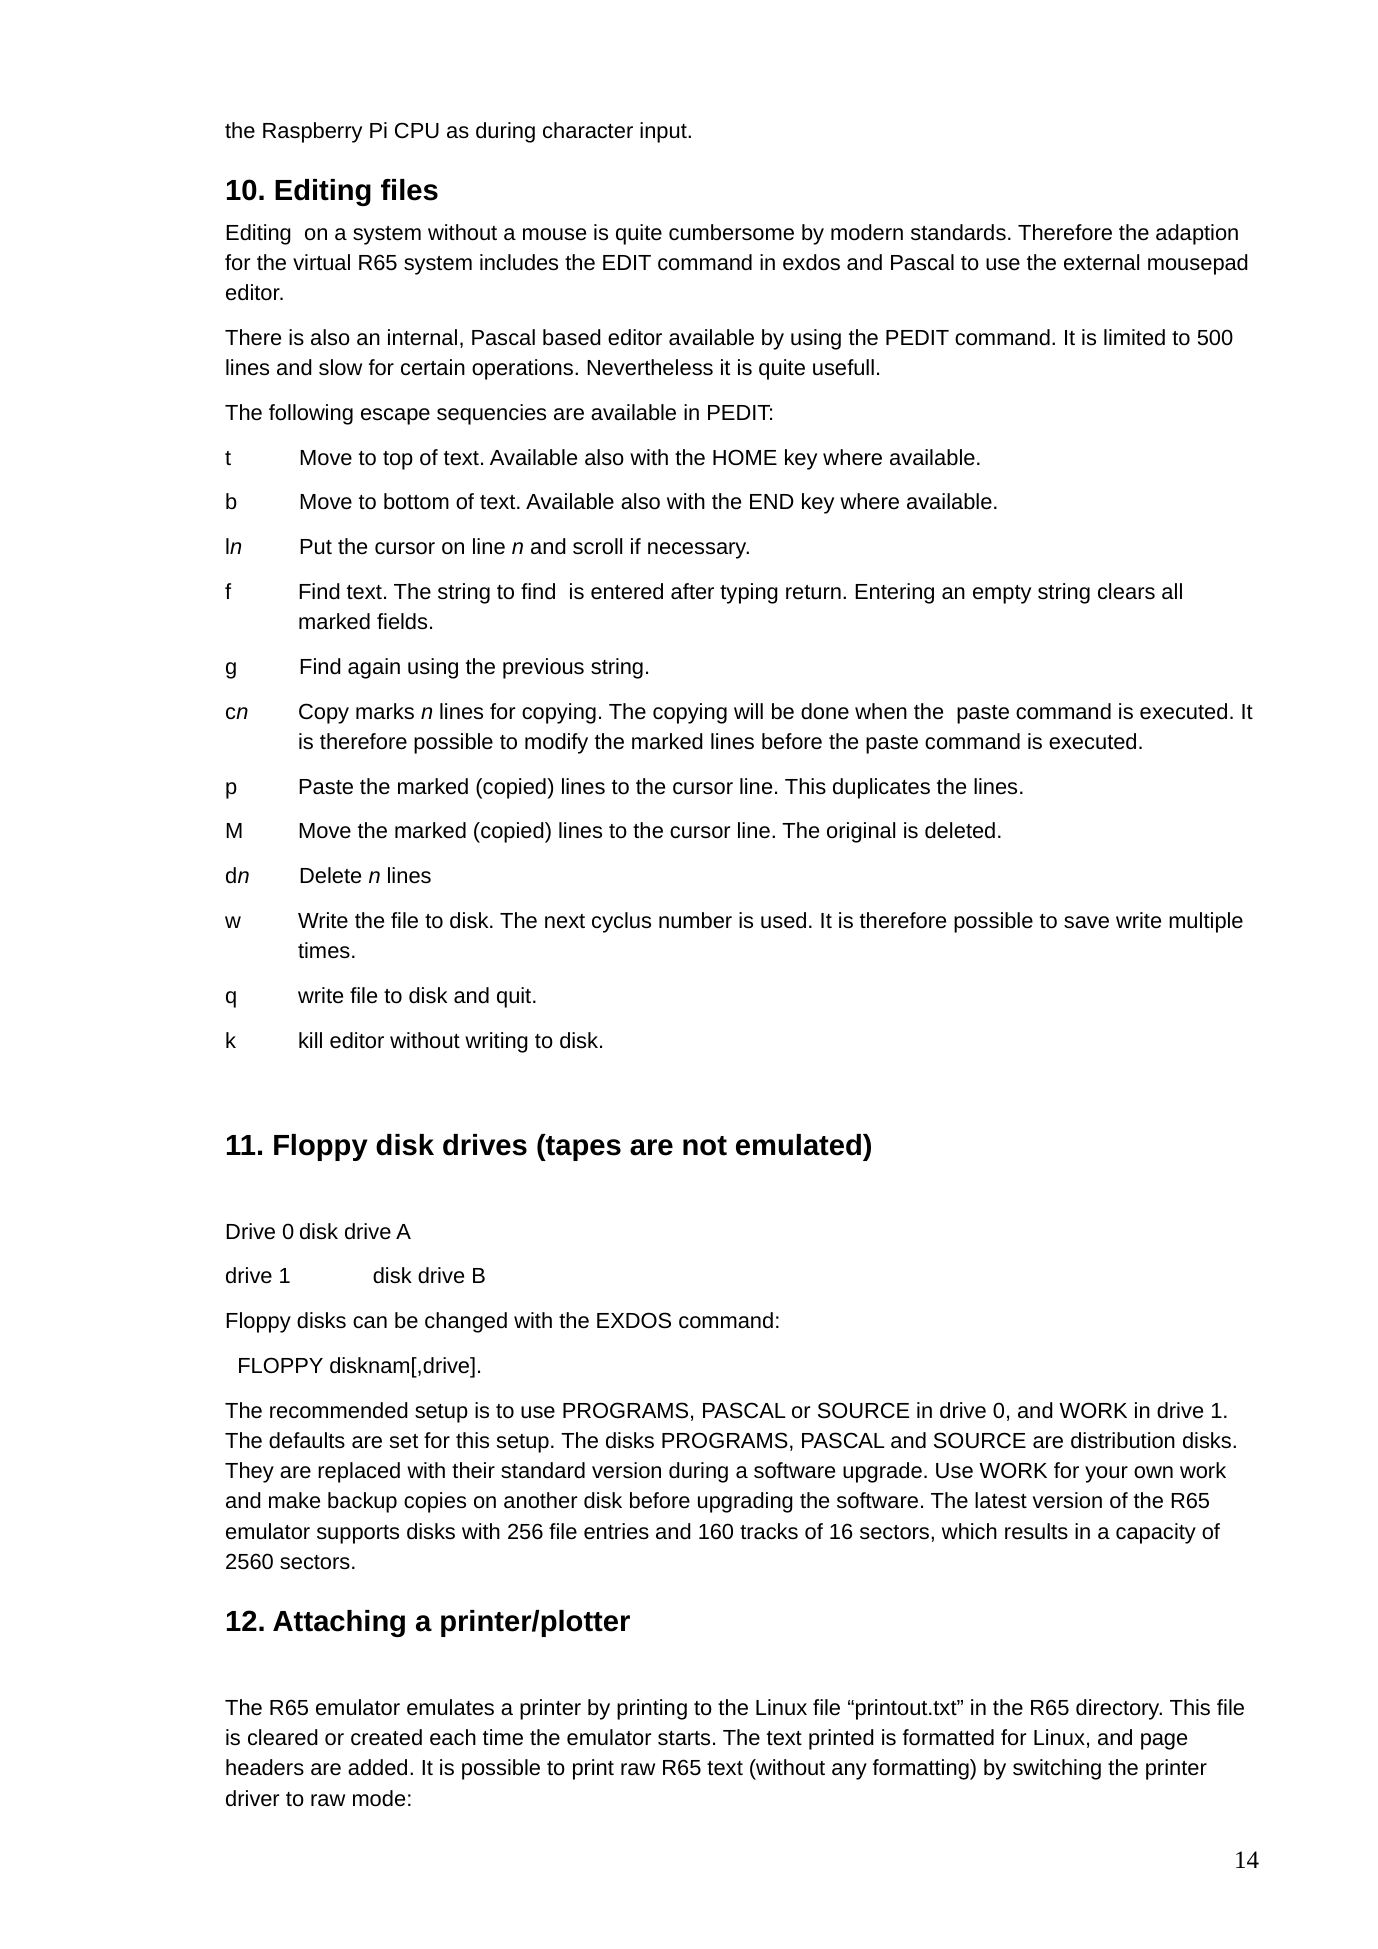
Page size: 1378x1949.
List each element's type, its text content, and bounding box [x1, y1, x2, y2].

text f Find text. The string to find is entered after typing return. Entering an empty string clears all marked fields. [225, 579, 1259, 634]
text t Move to top of text. Available also with the HOME key where available. [225, 444, 1259, 469]
text dn Delete n lines [225, 863, 1259, 888]
text w Write the file to disk. The next cyclus number is used. It is therefore possible to save write multiple times. [225, 908, 1259, 963]
text There is also an internal, Pascal based editor available by using the PEDIT command. It is limited to 500 lines and slow for certain operations. Nevertheless it is quite usefull. [225, 324, 1259, 380]
text M Move the marked (copied) lines to the cursor line. The original is deleted. [225, 818, 1259, 843]
text b Move to bottom of text. Available also with the END key where available. [225, 489, 1259, 514]
subtitle 12. Attaching a printer/plotter [225, 1604, 1259, 1637]
text ln Put the cursor on line n and scroll if necessary. [225, 534, 1259, 559]
text Drive 0 disk drive A [225, 1218, 1259, 1244]
text g Find again using the previous string. [225, 654, 1259, 679]
text The following escape sequencies are available in PEDIT: [225, 399, 1259, 425]
text Editing on a system without a mouse is quite cumbersome by modern standards. Therefore the adaption for the virtual R65 system includes the EDIT command in exdos and Pascal to use the external mousepad editor. [225, 219, 1259, 305]
text k kill editor without writing to disk. [225, 1028, 1259, 1053]
text Floppy disks can be changed with the EXDOS command: [225, 1308, 1259, 1333]
subtitle 11. Floppy disk drives (tapes are not emulated) [225, 1128, 1259, 1161]
text the Raspberry Pi CPU as during character input. [225, 118, 1259, 143]
text FLOPPY disknam[,drive]. [225, 1353, 1259, 1378]
text p Paste the marked (copied) lines to the cursor line. This duplicates the lines. [225, 773, 1259, 799]
text cn Copy marks n lines for copying. The copying will be done when the paste command is executed. It is therefore possible to modify the marked lines before the paste command is executed. [225, 698, 1259, 754]
text The recommended setup is to use PROGRAMS, PASCAL or SOURCE in drive 0, and WORK in drive 1. The defaults are set for this setup. The disks PROGRAMS, PASCAL and SOURCE are distribution disks. They are replaced with their standard version during a software upgrade. Use WORK for your own work and make backup copies on another disk before upgrading the software. The latest version of the R65 emulator supports disks with 256 file entries and 160 tracks of 16 sectors, which results in a capacity of 2560 sectors. [225, 1398, 1259, 1574]
subtitle 10. Editing files [225, 173, 1259, 207]
text q write file to disk and quit. [225, 983, 1259, 1008]
text The R65 emulator emulates a printer by printing to the Linux file “printout.txt” in the R65 directory. This file is cleared or created each time the emulator starts. The text printed is formatted for Linux, and page headers are added. It is possible to print raw R65 text (without any formatting) by switching the printer driver to raw mode: [225, 1695, 1259, 1811]
text drive 1 disk drive B [225, 1263, 1259, 1288]
